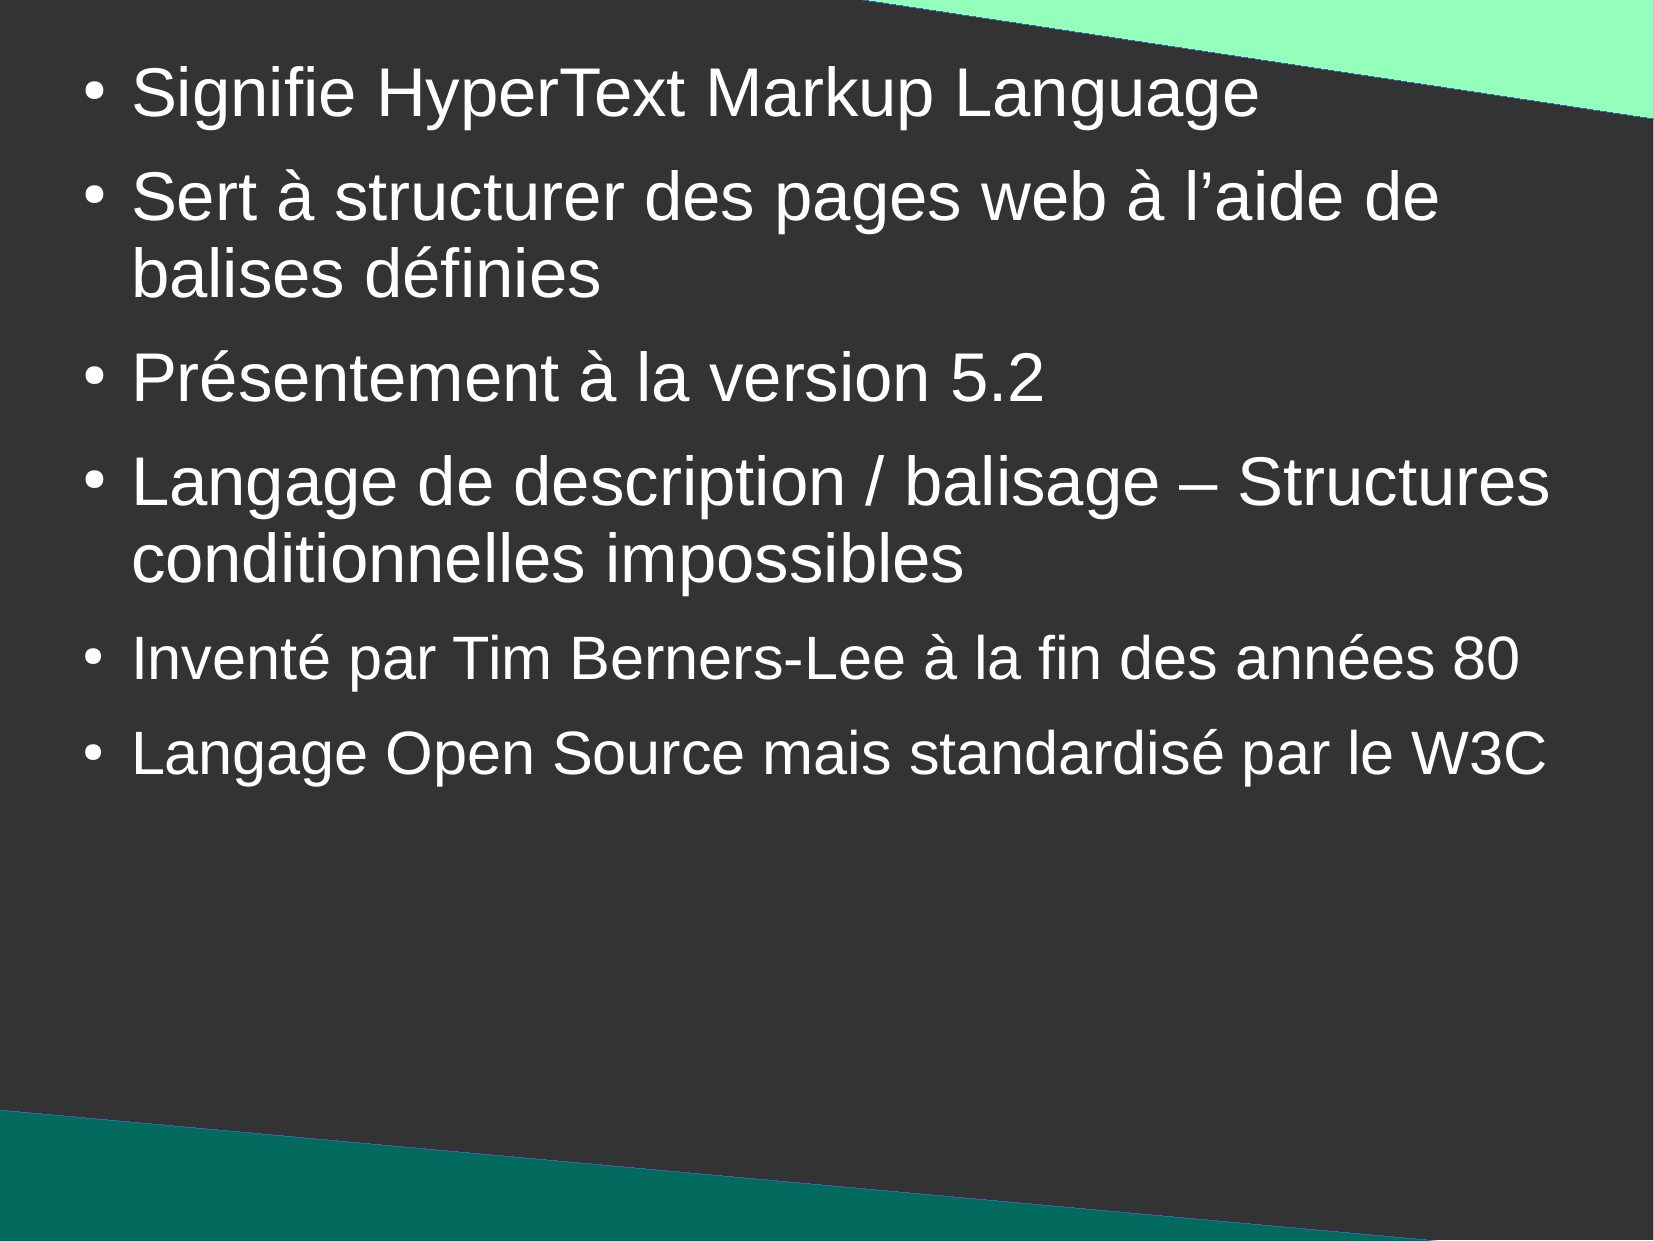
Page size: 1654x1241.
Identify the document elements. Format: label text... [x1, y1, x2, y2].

text_box [863, 0, 1654, 120]
list Signifie HyperText Markup Language Sert à structurer des pages web à l’aide de balises définies Présentement à la version 5.2 Langage de description / balisage – Structures conditionnelles impossibles Inventé par Tim Berners-Lee à la fin des années 80 Langage Open Source mais standardisé par le W3C [65, 54, 1554, 863]
